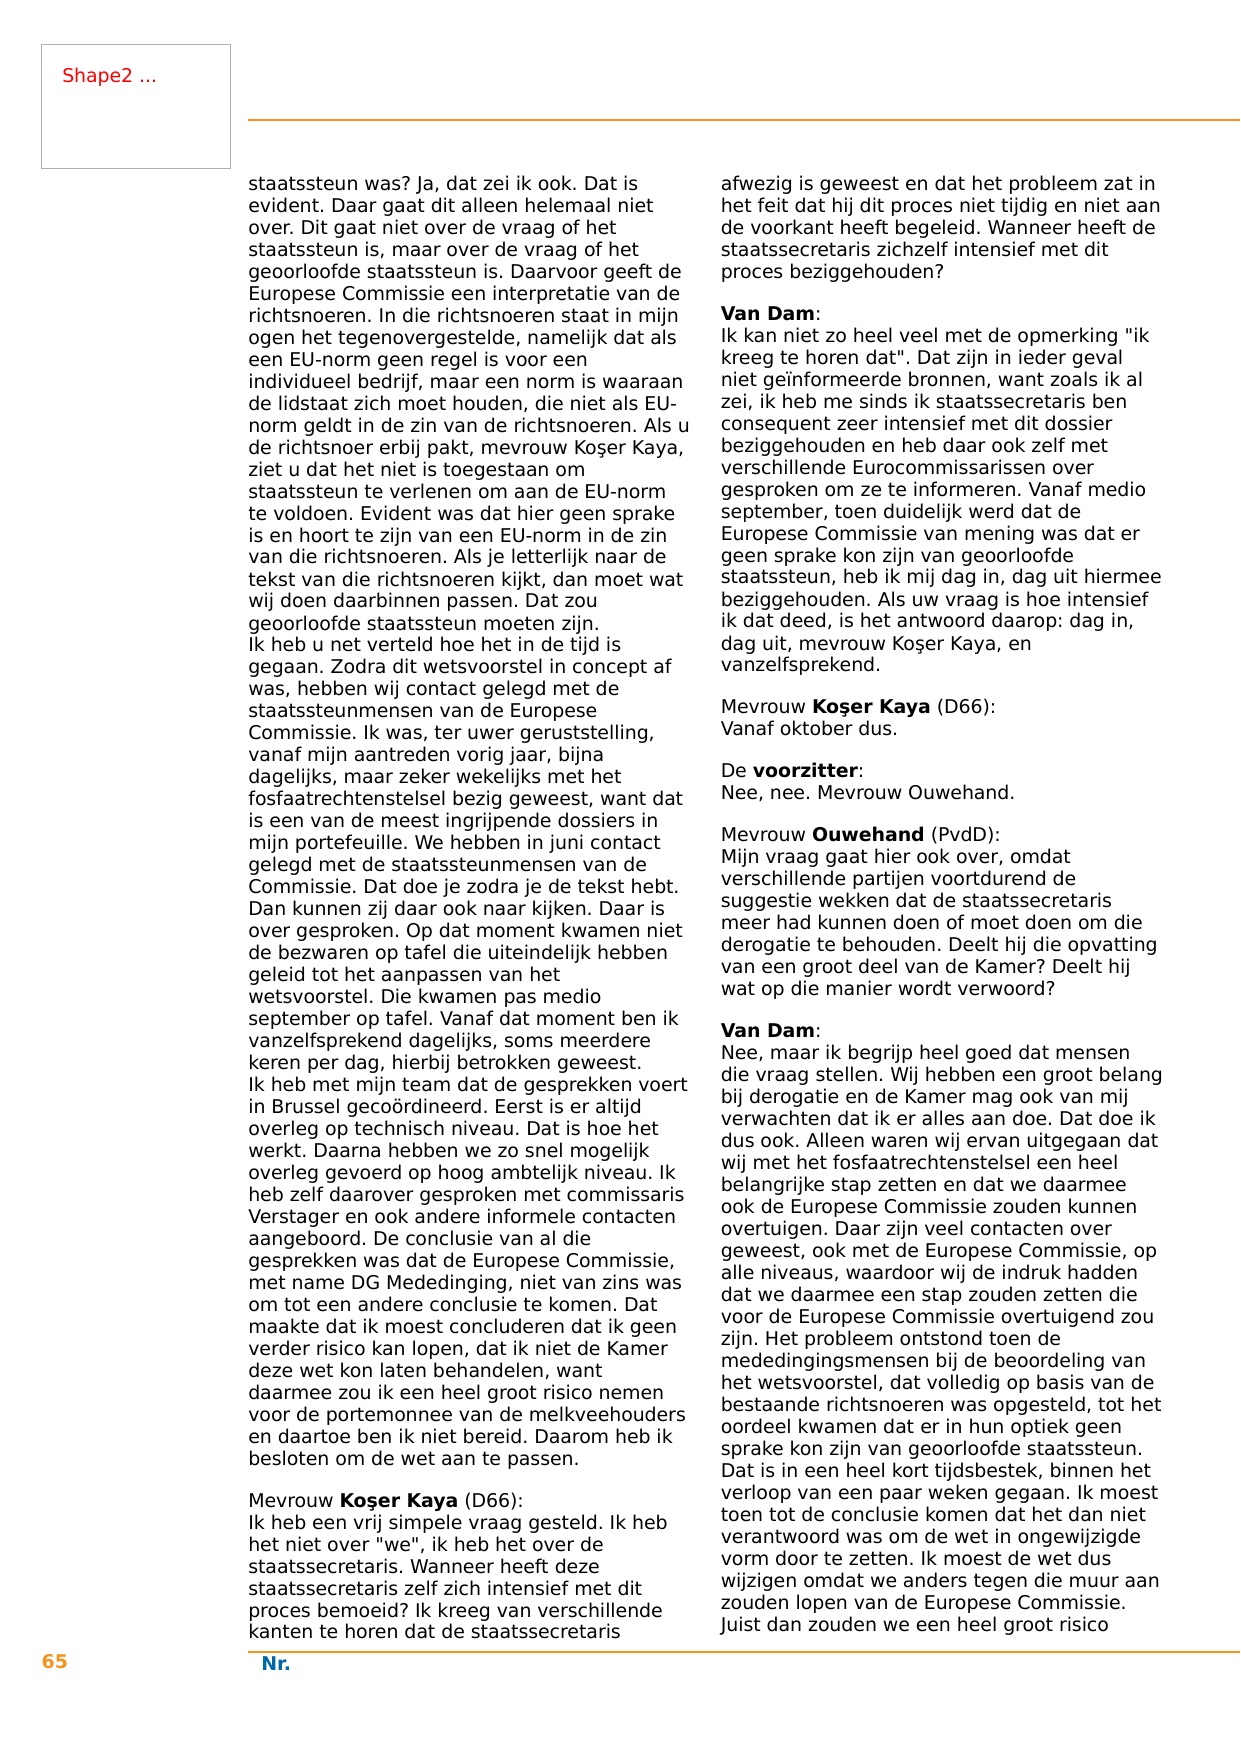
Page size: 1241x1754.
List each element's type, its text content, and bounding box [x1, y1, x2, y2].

text Mevrouw Koşer Kaya (D66): [721, 696, 1163, 718]
text Mevrouw Koşer Kaya (D66): [248, 1489, 691, 1512]
text Ik heb met mijn team dat de gesprekken voert in Brussel gecoördineerd. Eerst is er altijd overleg op technisch niveau. Dat is hoe het werkt. Daarna hebben we zo snel mogelijk overleg gevoerd op hoog ambtelijk niveau. Ik heb zelf daarover gesproken met commissaris Verstager en ook andere informele contacten aangeboord. De conclusie van al die gesprekken was dat de Europese Commissie, met name DG Mededinging, niet van zins was om tot een andere conclusie te komen. Dat maakte dat ik moest concluderen dat ik geen verder risico kan lopen, dat ik niet de Kamer deze wet kon laten behandelen, want daarmee zou ik een heel groot risico nemen voor de portemonnee van de melkveehouders en daartoe ben ik niet bereid. Daarom heb ik besloten om de wet aan te passen. [248, 1074, 691, 1469]
text Van Dam: [721, 303, 1163, 325]
text Ik heb u net verteld hoe het in de tijd is gegaan. Zodra dit wetsvoorstel in concept af was, hebben wij contact gelegd met de staatssteunmensen van de Europese Commissie. Ik was, ter uwer geruststelling, vanaf mijn aantreden vorig jaar, bijna dagelijks, maar zeker wekelijks met het fosfaatrechtenstelsel bezig geweest, want dat is een van de meest ingrijpende dossiers in mijn portefeuille. We hebben in juni contact gelegd met de staatssteunmensen van de Commissie. Dat doe je zodra je de tekst hebt. Dan kunnen zij daar ook naar kijken. Daar is over gesproken. Op dat moment kwamen niet de bezwaren op tafel die uiteindelijk hebben geleid tot het aanpassen van het wetsvoorstel. Die kwamen pas medio september op tafel. Vanaf dat moment ben ik vanzelfsprekend dagelijks, soms meerdere keren per dag, hierbij betrokken geweest. [248, 634, 691, 1074]
text Nee, maar ik begrijp heel goed dat mensen die vraag stellen. Wij hebben een groot belang bij derogatie en de Kamer mag ook van mij verwachten dat ik er alles aan doe. Dat doe ik dus ook. Alleen waren wij ervan uitgegaan dat wij met het fosfaatrechtenstelsel een heel belangrijke stap zetten en dat we daarmee ook de Europese Commissie zouden kunnen overtuigen. Daar zijn veel contacten over geweest, ook met de Europese Commissie, op alle niveaus, waardoor wij de indruk hadden dat we daarmee een stap zouden zetten die voor de Europese Commissie overtuigend zou zijn. Het probleem ontstond toen de mededingingsmensen bij de beoordeling van het wetsvoorstel, dat volledig op basis van de bestaande richtsnoeren was opgesteld, tot het oordeel kwamen dat er in hun optiek geen sprake kon zijn van geoorloofde staatssteun. Dat is in een heel kort tijdsbestek, binnen het verloop van een paar weken gegaan. Ik moest toen tot de conclusie komen dat het dan niet verantwoord was om de wet in ongewijzigde vorm door te zetten. Ik moest de wet dus wijzigen omdat we anders tegen die muur aan zouden lopen van de Europese Commissie. Juist dan zouden we een heel groot risico [721, 1042, 1163, 1636]
text Vanaf oktober dus. [721, 718, 1163, 740]
text Mevrouw Ouwehand (PvdD): [721, 824, 1163, 846]
text Nee, nee. Mevrouw Ouwehand. [721, 782, 1163, 804]
text afwezig is geweest en dat het probleem zat in het feit dat hij dit proces niet tijdig en niet aan de voorkant heeft begeleid. Wanneer heeft de staatssecretaris zichzelf intensief met dit proces beziggehouden? [721, 173, 1163, 283]
text Ik heb een vrij simpele vraag gesteld. Ik heb het niet over "we", ik heb het over de staatssecretaris. Wanneer heeft deze staatssecretaris zelf zich intensief met dit proces bemoeid? Ik kreeg van verschillende kanten te horen dat de staatssecretaris [248, 1512, 691, 1643]
text Mijn vraag gaat hier ook over, omdat verschillende partijen voortdurend de suggestie wekken dat de staatssecretaris meer had kunnen doen of moet doen om die derogatie te behouden. Deelt hij die opvatting van een groot deel van de Kamer? Deelt hij wat op die manier wordt verwoord? [721, 846, 1163, 1000]
text De voorzitter: [721, 760, 1163, 782]
text Van Dam: [721, 1020, 1163, 1042]
text staatssteun was? Ja, dat zei ik ook. Dat is evident. Daar gaat dit alleen helemaal niet over. Dit gaat niet over de vraag of het staatssteun is, maar over de vraag of het geoorloofde staatssteun is. Daarvoor geeft de Europese Commissie een interpretatie van de richtsnoeren. In die richtsnoeren staat in mijn ogen het tegenovergestelde, namelijk dat als een EU-norm geen regel is voor een individueel bedrijf, maar een norm is waaraan de lidstaat zich moet houden, die niet als EU-norm geldt in de zin van de richtsnoeren. Als u de richtsnoer erbij pakt, mevrouw Koşer Kaya, ziet u dat het niet is toegestaan om staatssteun te verlenen om aan de EU-norm te voldoen. Evident was dat hier geen sprake is en hoort te zijn van een EU-norm in de zin van die richtsnoeren. Als je letterlijk naar de tekst van die richtsnoeren kijkt, dan moet wat wij doen daarbinnen passen. Dat zou geoorloofde staatssteun moeten zijn. [248, 173, 691, 634]
text Ik kan niet zo heel veel met de opmerking "ik kreeg te horen dat". Dat zijn in ieder geval niet geïnformeerde bronnen, want zoals ik al zei, ik heb me sinds ik staatssecretaris ben consequent zeer intensief met dit dossier beziggehouden en heb daar ook zelf met verschillende Eurocommissarissen over gesproken om ze te informeren. Vanaf medio september, toen duidelijk werd dat de Europese Commissie van mening was dat er geen sprake kon zijn van geoorloofde staatssteun, heb ik mij dag in, dag uit hiermee beziggehouden. Als uw vraag is hoe intensief ik dat deed, is het antwoord daarop: dag in, dag uit, mevrouw Koşer Kaya, en vanzelfsprekend. [721, 325, 1163, 676]
